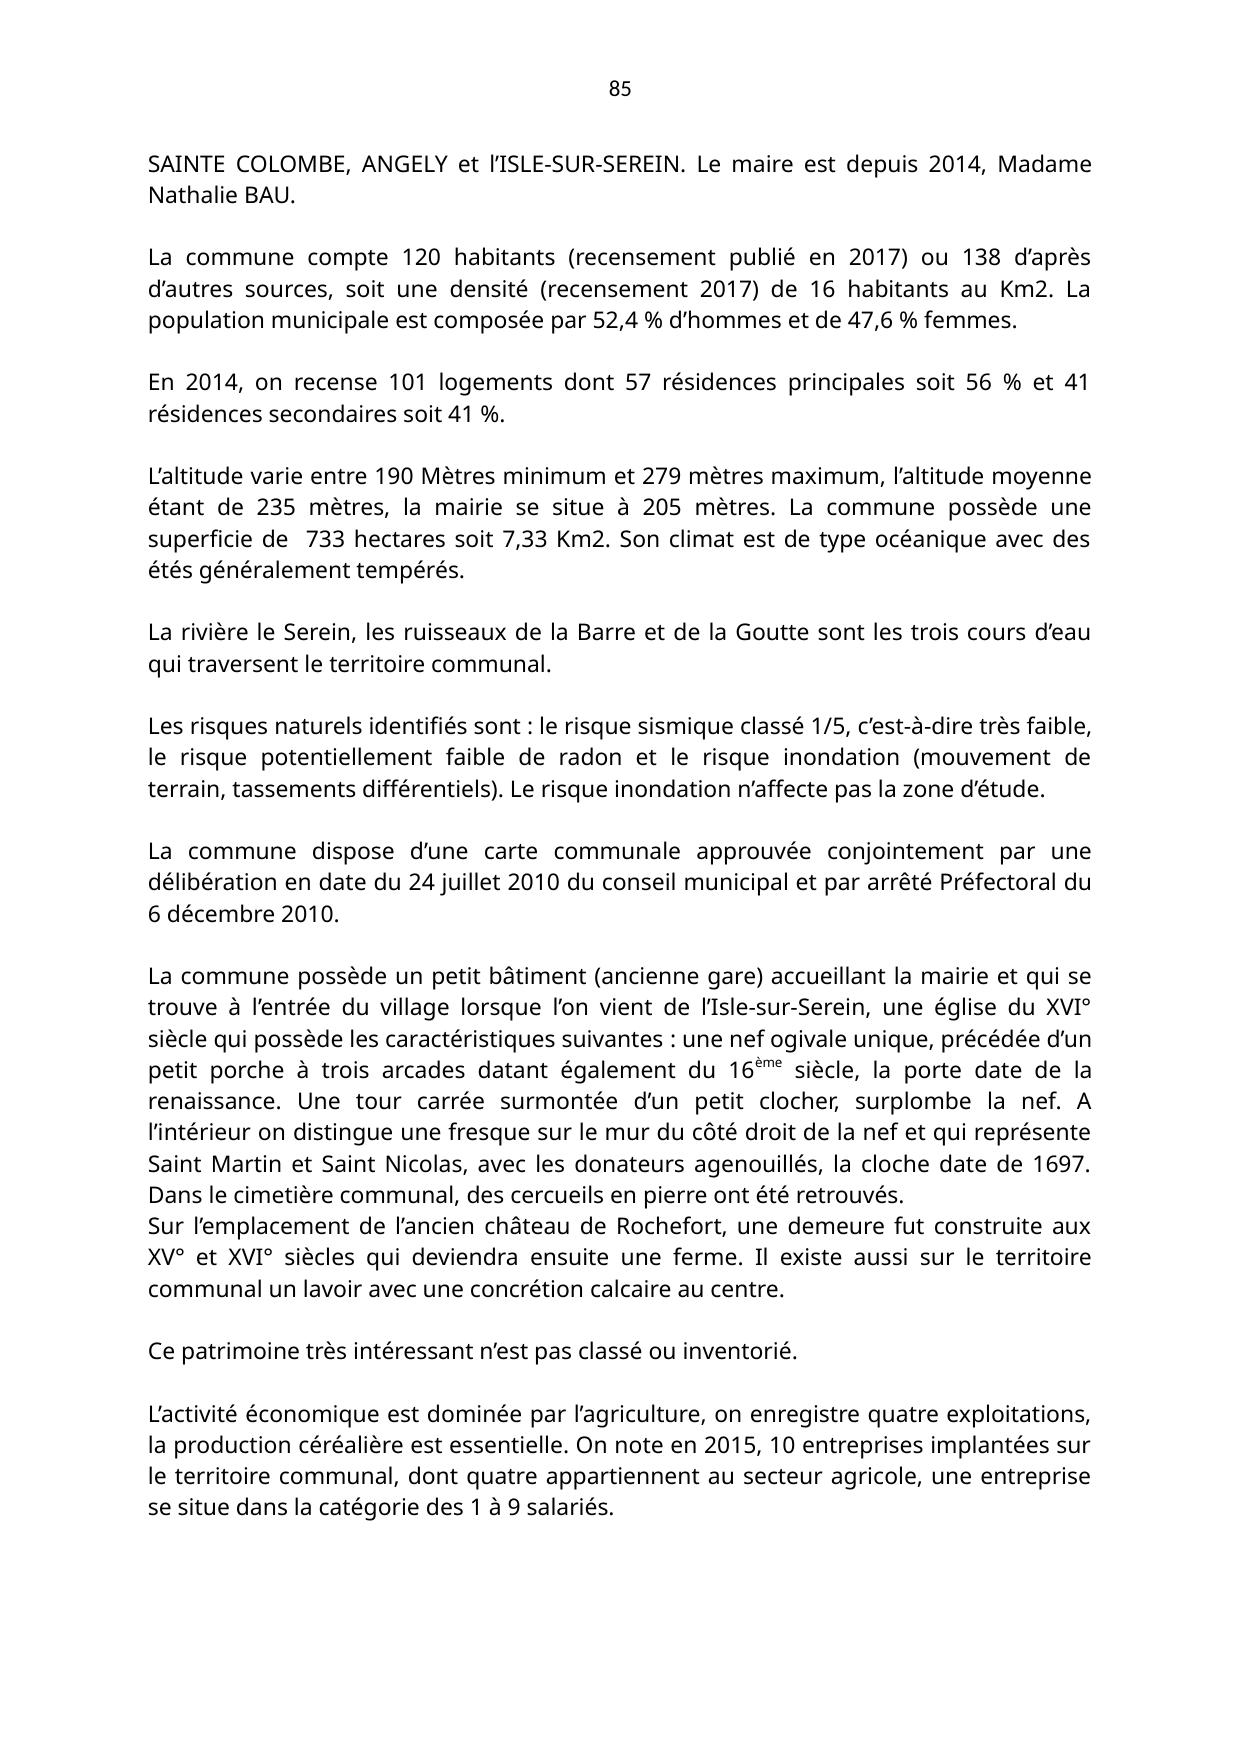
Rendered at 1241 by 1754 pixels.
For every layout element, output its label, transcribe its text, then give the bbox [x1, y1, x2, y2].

text La commune compte 120 habitants (recensement publié en 2017) ou 138 d’après d’autres sources, soit une densité (recensement 2017) de 16 habitants au Km2. La population municipale est composée par 52,4 % d’hommes et de 47,6 % femmes. [148, 241, 1093, 335]
text SAINTE COLOMBE, ANGELY et l’ISLE-SUR-SEREIN. Le maire est depuis 2014, Madame Nathalie BAU. [148, 148, 1093, 210]
text La commune possède un petit bâtiment (ancienne gare) accueillant la mairie et qui se trouve à l’entrée du village lorsque l’on vient de l’Isle-sur-Serein, une église du XVI° siècle qui possède les caractéristiques suivantes : une nef ogivale unique, précédée d’un petit porche à trois arcades datant également du 16ème siècle, la porte date de la renaissance. Une tour carrée surmontée d’un petit clocher, surplombe la nef. A l’intérieur on distingue une fresque sur le mur du côté droit de la nef et qui représente Saint Martin et Saint Nicolas, avec les donateurs agenouillés, la cloche date de 1697. Dans le cimetière communal, des cercueils en pierre ont été retrouvés. [148, 960, 1093, 1210]
text La commune dispose d’une carte communale approuvée conjointement par une délibération en date du 24 juillet 2010 du conseil municipal et par arrêté Préfectoral du 6 décembre 2010. [148, 835, 1093, 929]
text L’activité économique est dominée par l’agriculture, on enregistre quatre exploitations, la production céréalière est essentielle. On note en 2015, 10 entreprises implantées sur le territoire communal, dont quatre appartiennent au secteur agricole, une entreprise se situe dans la catégorie des 1 à 9 salariés. [148, 1398, 1093, 1523]
text Sur l’emplacement de l’ancien château de Rochefort, une demeure fut construite aux XV° et XVI° siècles qui deviendra ensuite une ferme. Il existe aussi sur le territoire communal un lavoir avec une concrétion calcaire au centre. [148, 1210, 1093, 1304]
text Ce patrimoine très intéressant n’est pas classé ou inventorié. [148, 1335, 1093, 1366]
text La rivière le Serein, les ruisseaux de la Barre et de la Goutte sont les trois cours d’eau qui traversent le territoire communal. [148, 616, 1093, 679]
text L’altitude varie entre 190 Mètres minimum et 279 mètres maximum, l’altitude moyenne étant de 235 mètres, la mairie se situe à 205 mètres. La commune possède une superficie de 733 hectares soit 7,33 Km2. Son climat est de type océanique avec des étés généralement tempérés. [148, 460, 1093, 585]
text Les risques naturels identifiés sont : le risque sismique classé 1/5, c’est-à-dire très faible, le risque potentiellement faible de radon et le risque inondation (mouvement de terrain, tassements différentiels). Le risque inondation n’affecte pas la zone d’étude. [148, 710, 1093, 804]
text En 2014, on recense 101 logements dont 57 résidences principales soit 56 % et 41 résidences secondaires soit 41 %. [148, 366, 1093, 429]
